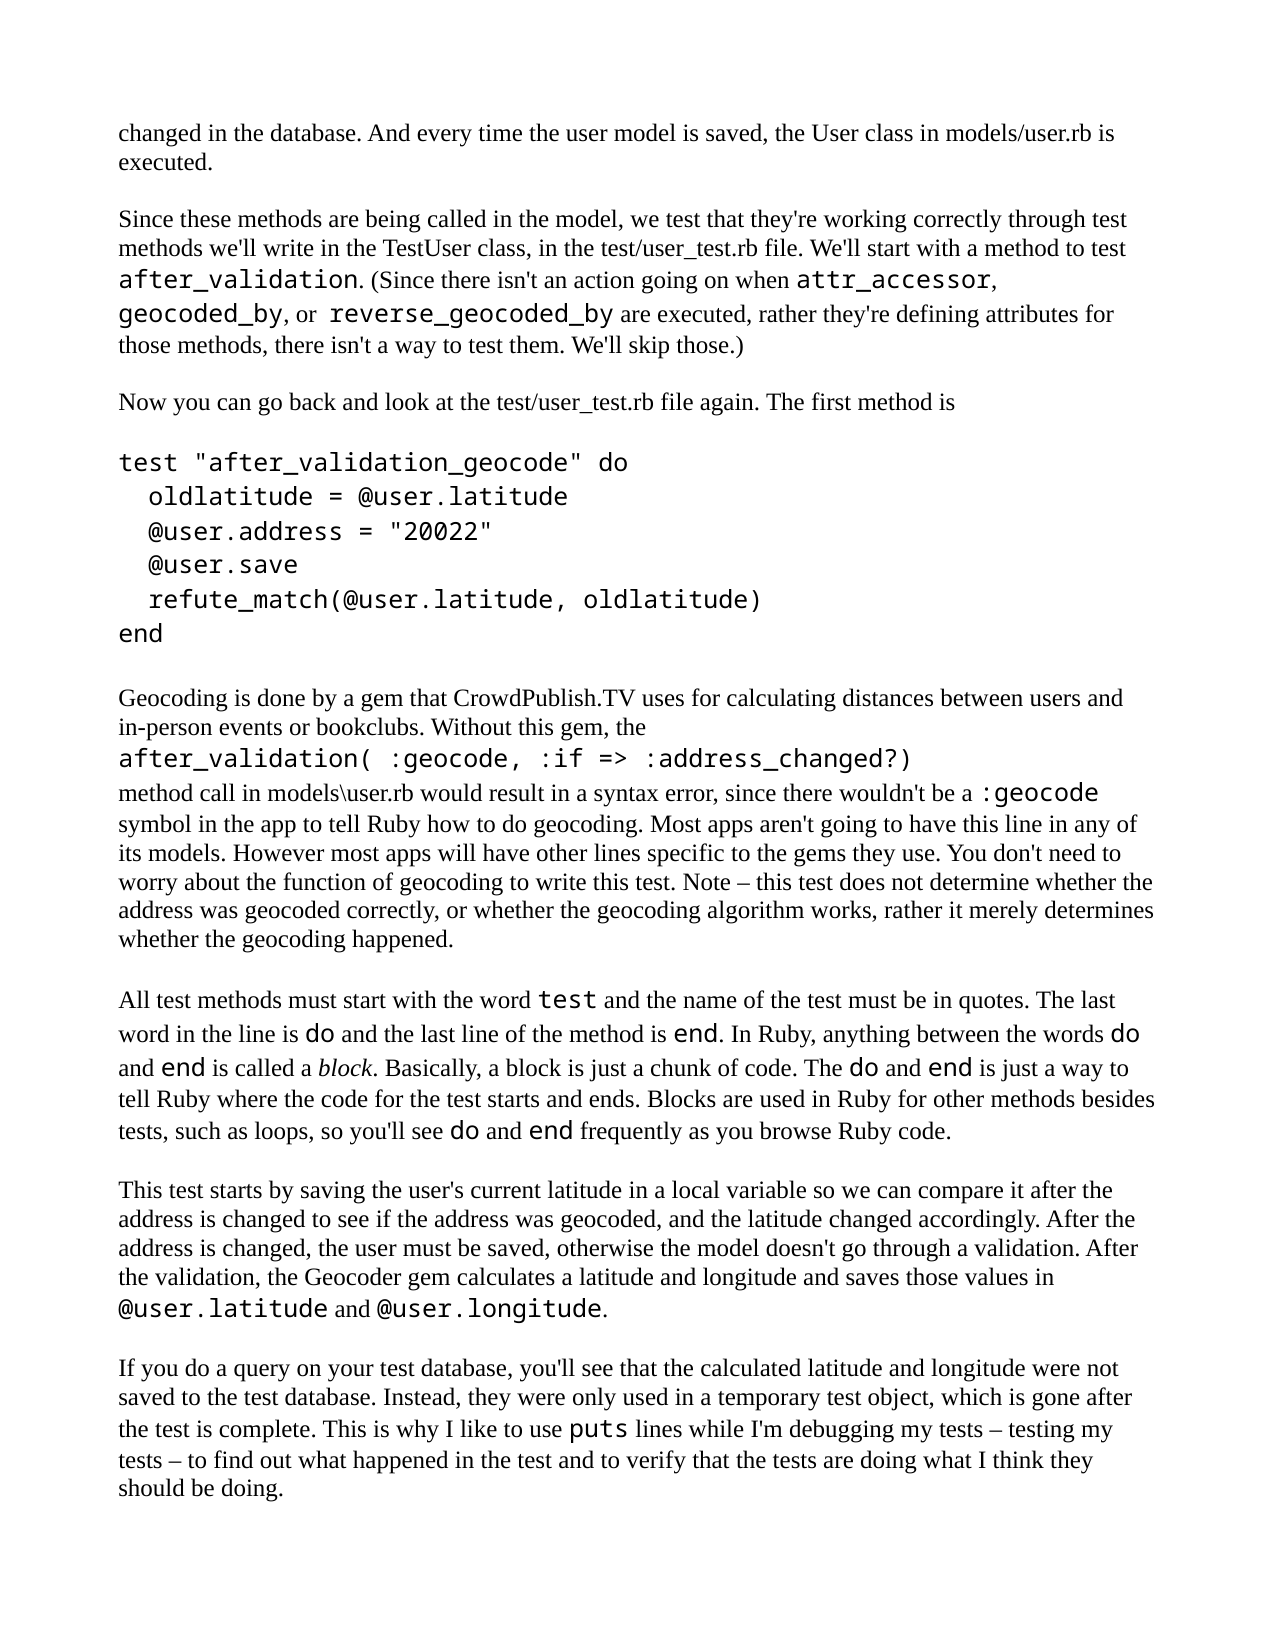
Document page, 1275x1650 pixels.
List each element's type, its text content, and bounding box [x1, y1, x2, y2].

text This test starts by saving the user's current latitude in a local variable so we can compare it after the address is changed to see if the address was geocoded, and the latitude changed accordingly. After the address is changed, the user must be saved, otherwise the model doesn't go through a validation. After the validation, the Geocoder gem calculates a latitude and longitude and saves those values in @user.latitude and @user.longitude. [118, 1175, 1157, 1324]
text test "after_validation_geocode" do [118, 445, 1157, 479]
text end [118, 615, 1157, 649]
text If you do a query on your test database, you'll see that the calculated latitude and longitude were not saved to the test database. Instead, they were only used in a temporary test object, which is gone after the test is complete. This is why I like to use puts lines while I'm debugging my tests – testing my tests – to find out what happened in the test and to verify that the tests are doing what I think they should be doing. [118, 1353, 1157, 1502]
text changed in the database. And every time the user model is saved, the User class in models/user.rb is executed. [118, 118, 1157, 176]
text refute_match(@user.latitude, oldlatitude) [118, 581, 1157, 615]
text @user.address = "20022" [118, 513, 1157, 547]
text Now you can go back and look at the test/user_test.rb file again. The first method is [118, 387, 1157, 416]
text Since these methods are being called in the model, we test that they're working correctly through test methods we'll write in the TestUser class, in the test/user_test.rb file. We'll start with a method to test after_validation. (Since there isn't an action going on when attr_accessor, geocoded_by, or reverse_geocoded_by are executed, rather they're defining attributes for those methods, there isn't a way to test them. We'll skip those.) [118, 204, 1157, 359]
text Geocoding is done by a gem that CrowdPublish.TV uses for calculating distances between users and in-person events or bookclubs. Without this gem, the [118, 683, 1157, 741]
text after_validation( :geocode, :if => :address_changed?) [118, 741, 1157, 775]
text oldlatitude = @user.latitude [118, 479, 1157, 513]
text method call in models\user.rb would result in a syntax error, since there wouldn't be a :geocode symbol in the app to tell Ruby how to do geocoding. Most apps aren't going to have this line in any of its models. However most apps will have other lines specific to the gems they use. You don't need to worry about the function of geocoding to write this test. Note – this test does not determine whether the address was geocoded correctly, or whether the geocoding algorithm works, rather it merely determines whether the geocoding happened. [118, 775, 1157, 953]
text @user.save [118, 547, 1157, 581]
text All test methods must start with the word test and the name of the test must be in quotes. The last word in the line is do and the last line of the method is end. In Ruby, anything between the words do and end is called a block. Basically, a block is just a chunk of code. The do and end is just a way to tell Ruby where the code for the test starts and ends. Blocks are used in Ruby for other methods besides tests, such as loops, so you'll see do and end frequently as you browse Ruby code. [118, 982, 1157, 1147]
